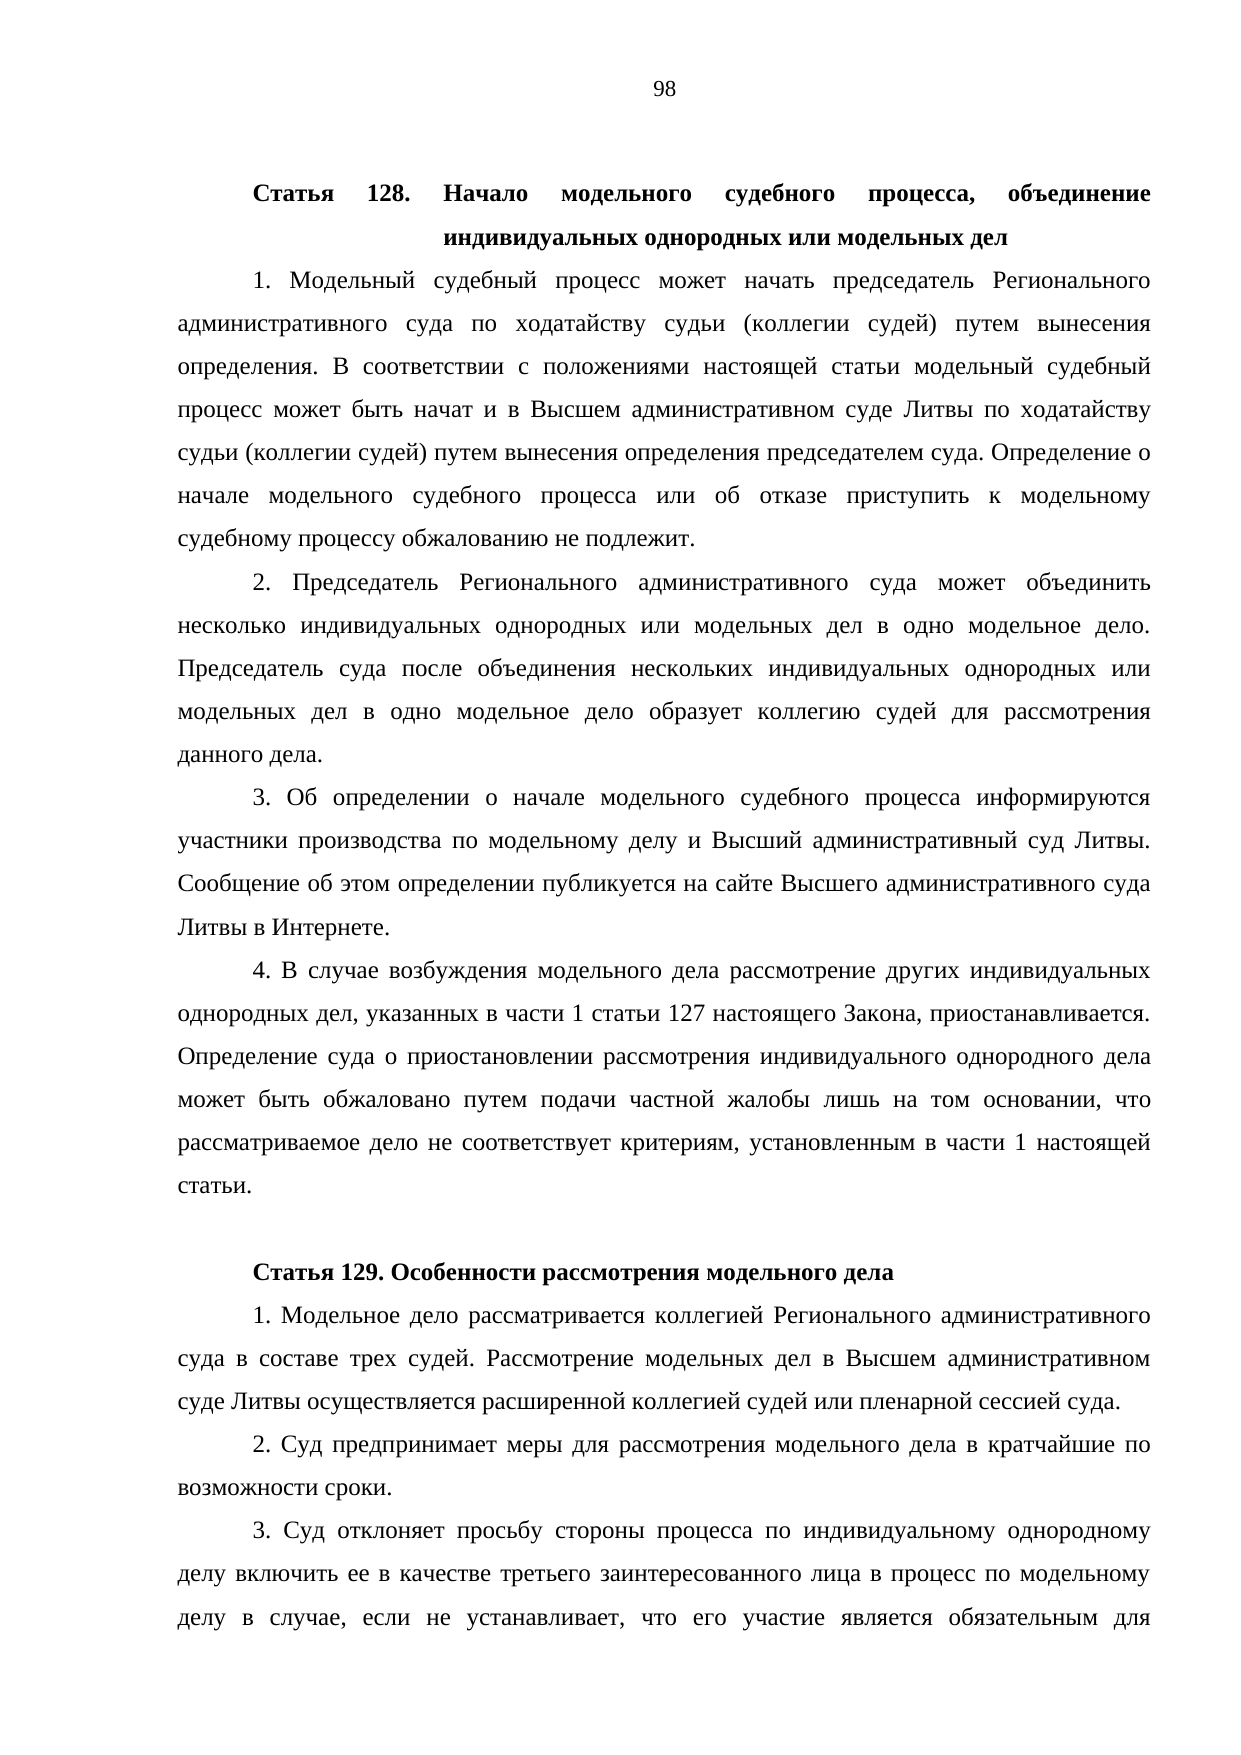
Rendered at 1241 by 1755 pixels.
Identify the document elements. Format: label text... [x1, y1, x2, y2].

text 2. Председатель Регионального административного суда может объединить несколько индивидуальных однородных или модельных дел в одно модельное дело. Председатель суда после объединения нескольких индивидуальных однородных или модельных дел в одно модельное дело образует коллегию судей для рассмотрения данного дела. [177, 567, 1152, 768]
text 4. В случае возбуждения модельного дела рассмотрение других индивидуальных однородных дел, указанных в части 1 статьи 127 настоящего Закона, приостанавливается. Определение суда о приостановлении рассмотрения индивидуального однородного дела может быть обжаловано путем подачи частной жалобы лишь на том основании, что рассматриваемое дело не соответствует критериям, установленным в части 1 настоящей статьи. [177, 955, 1152, 1199]
text 1. Модельный судебный процесс может начать председатель Регионального административного суда по ходатайству судьи (коллегии судей) путем вынесения определения. В соответствии с положениями настоящей статьи модельный судебный процесс может быть начат и в Высшем административном суде Литвы по ходатайству судьи (коллегии судей) путем вынесения определения председателем суда. Определение о начале модельного судебного процесса или об отказе приступить к модельному судебному процессу обжалованию не подлежит. [177, 265, 1152, 552]
text Статья 128. Начало модельного судебного процесса, объединение индивидуальных однородных или модельных дел [252, 178, 1152, 250]
text 2. Суд предпринимает меры для рассмотрения модельного дела в кратчайшие по возможности сроки. [177, 1429, 1152, 1501]
text 3. Суд отклоняет просьбу стороны процесса по индивидуальному однородному делу включить ее в качестве третьего заинтересованного лица в процесс по модельному делу в случае, если не устанавливает, что его участие является обязательным для [177, 1515, 1152, 1630]
text 1. Модельное дело рассматривается коллегией Регионального административного суда в составе трех судей. Рассмотрение модельных дел в Высшем административном суде Литвы осуществляется расширенной коллегией судей или пленарной сессией суда. [177, 1300, 1152, 1415]
text 3. Об определении о начале модельного судебного процесса информируются участники производства по модельному делу и Высший административный суд Литвы. Сообщение об этом определении публикуется на сайте Высшего административного суда Литвы в Интернете. [177, 782, 1152, 940]
text Статья 129. Особенности рассмотрения модельного дела [177, 1257, 1152, 1285]
